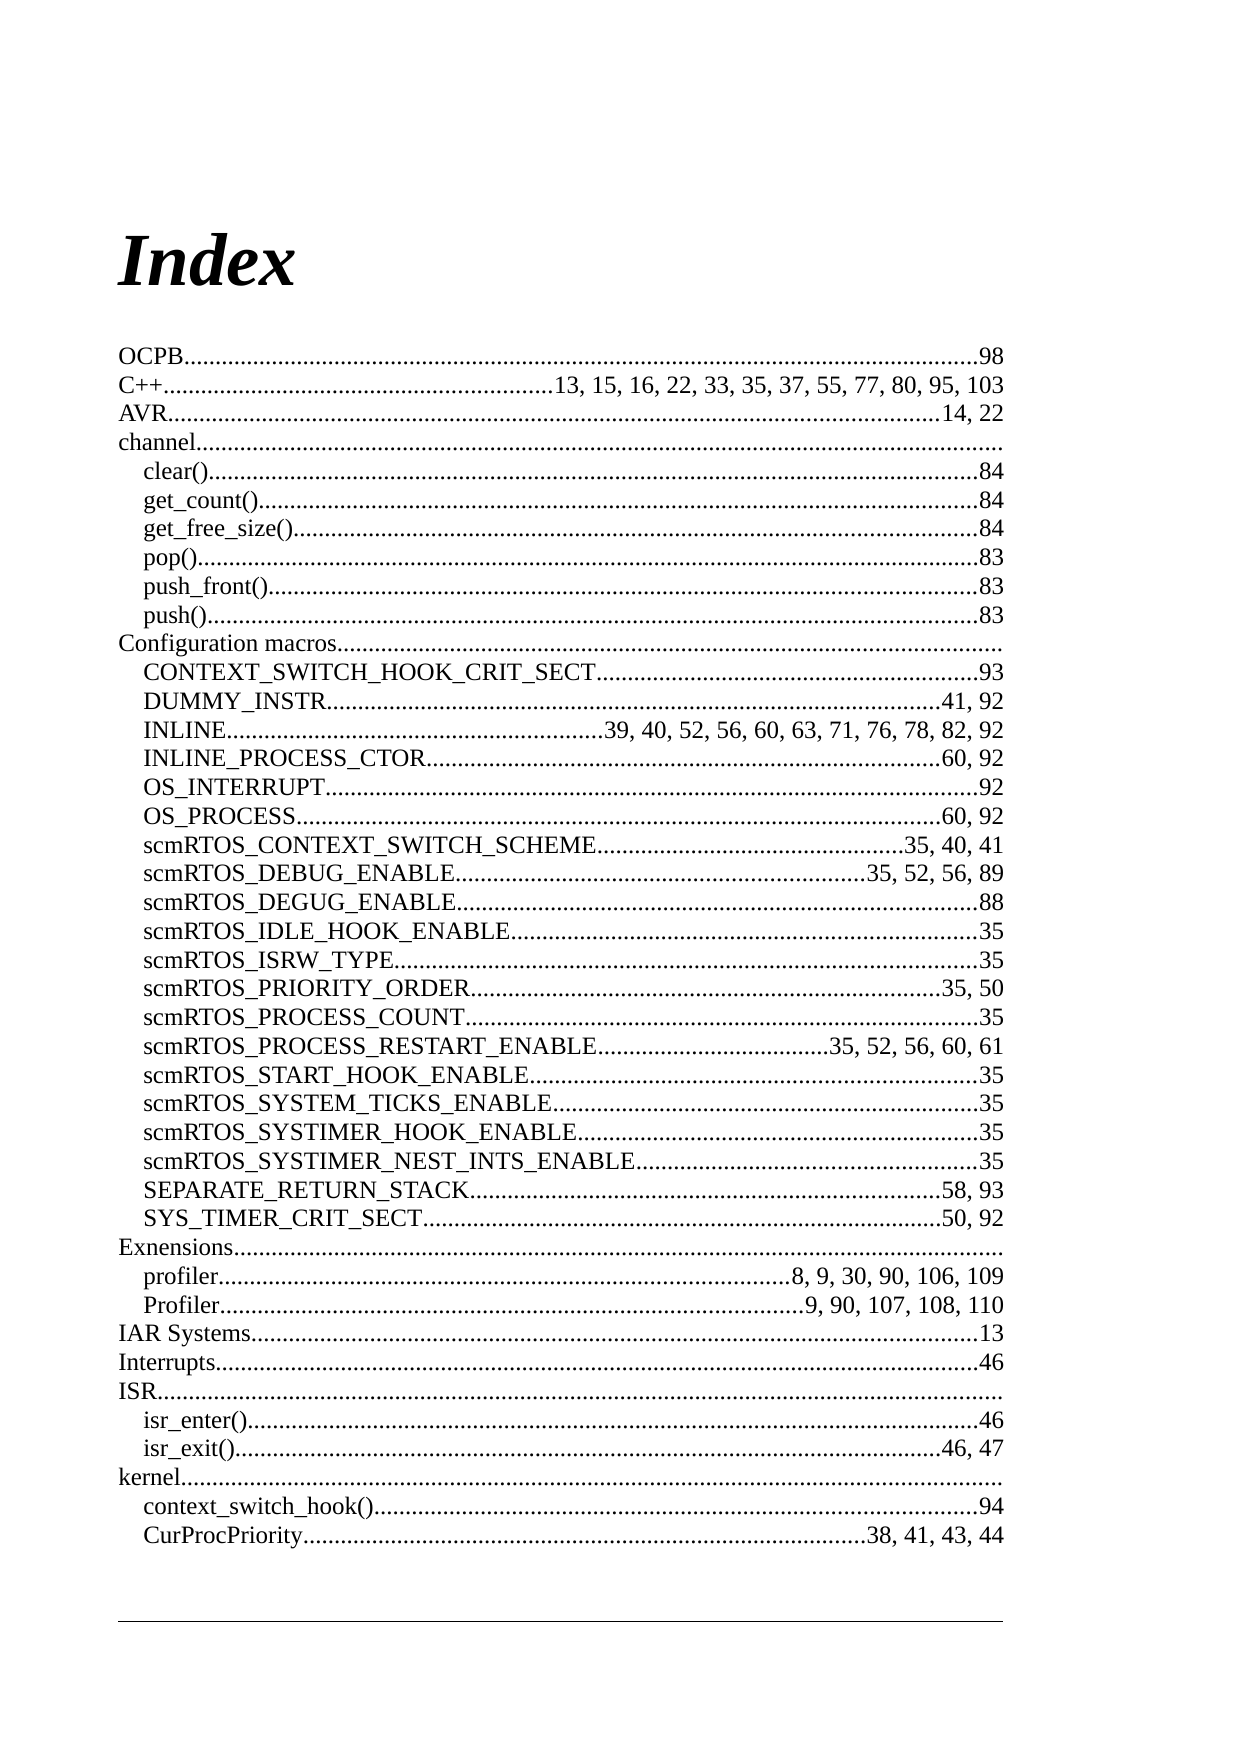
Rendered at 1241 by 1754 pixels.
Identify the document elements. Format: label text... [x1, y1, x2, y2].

text scmRTOS_PROCESS_RESTART_ENABLE 35, 52, 56, 60, 61 [143, 1031, 1004, 1060]
text Index [118, 215, 1004, 303]
text get_free_size() 84 [143, 513, 1004, 542]
text scmRTOS_ISRW_TYPE 35 [143, 945, 1004, 973]
text С++ 13, 15, 16, 22, 33, 35, 37, 55, 77, 80, 95, 103 [118, 370, 1004, 398]
text CONTEXT_SWITCH_HOOK_CRIT_SECT 93 [143, 657, 1004, 686]
text scmRTOS_DEBUG_ENABLE 35, 52, 56, 89 [143, 858, 1004, 887]
text ISR [118, 1376, 1004, 1405]
text isr_enter() 46 [143, 1405, 1004, 1433]
text INLINE_PROCESS_CTOR 60, 92 [143, 743, 1004, 772]
text SEPARATE_RETURN_STACK 58, 93 [143, 1175, 1004, 1203]
text SYS_TIMER_CRIT_SECT 50, 92 [143, 1203, 1004, 1232]
text get_count() 84 [143, 485, 1004, 513]
text scmRTOS_SYSTIMER_HOOK_ENABLE 35 [143, 1117, 1004, 1146]
text pop() 83 [143, 542, 1004, 571]
text kernel [118, 1462, 1004, 1491]
text Exnensions [118, 1232, 1004, 1261]
text scmRTOS_SYSTEM_TICKS_ENABLE 35 [143, 1088, 1004, 1117]
text scmRTOS_SYSTIMER_NEST_INTS_ENABLE 35 [143, 1146, 1004, 1175]
text ОСРВ 98 [118, 341, 1004, 370]
text Configuration macros [118, 628, 1004, 657]
text AVR 14, 22 [118, 398, 1004, 427]
text CurProcPriority 38, 41, 43, 44 [143, 1520, 1004, 1548]
text DUMMY_INSTR 41, 92 [143, 686, 1004, 715]
text OS_INTERRUPT 92 [143, 772, 1004, 801]
text OS_PROCESS 60, 92 [143, 801, 1004, 830]
text Interrupts 46 [118, 1347, 1004, 1376]
text scmRTOS_DEGUG_ENABLE 88 [143, 887, 1004, 916]
text Profiler 9, 90, 107, 108, 110 [143, 1290, 1004, 1318]
text scmRTOS_PRIORITY_ORDER 35, 50 [143, 973, 1004, 1002]
text scmRTOS_PROCESS_COUNT 35 [143, 1002, 1004, 1031]
text push() 83 [143, 600, 1004, 628]
text clear() 84 [143, 456, 1004, 485]
text scmRTOS_IDLE_HOOK_ENABLE 35 [143, 916, 1004, 945]
text push_front() 83 [143, 571, 1004, 600]
text isr_exit() 46, 47 [143, 1433, 1004, 1462]
text IAR Systems 13 [118, 1318, 1004, 1347]
text INLINE 39, 40, 52, 56, 60, 63, 71, 76, 78, 82, 92 [143, 715, 1004, 743]
text context_switch_hook() 94 [143, 1491, 1004, 1520]
text channel [118, 427, 1004, 456]
text profiler 8, 9, 30, 90, 106, 109 [143, 1261, 1004, 1290]
text scmRTOS_CONTEXT_SWITCH_SCHEME 35, 40, 41 [143, 830, 1004, 858]
text scmRTOS_START_HOOK_ENABLE 35 [143, 1060, 1004, 1088]
